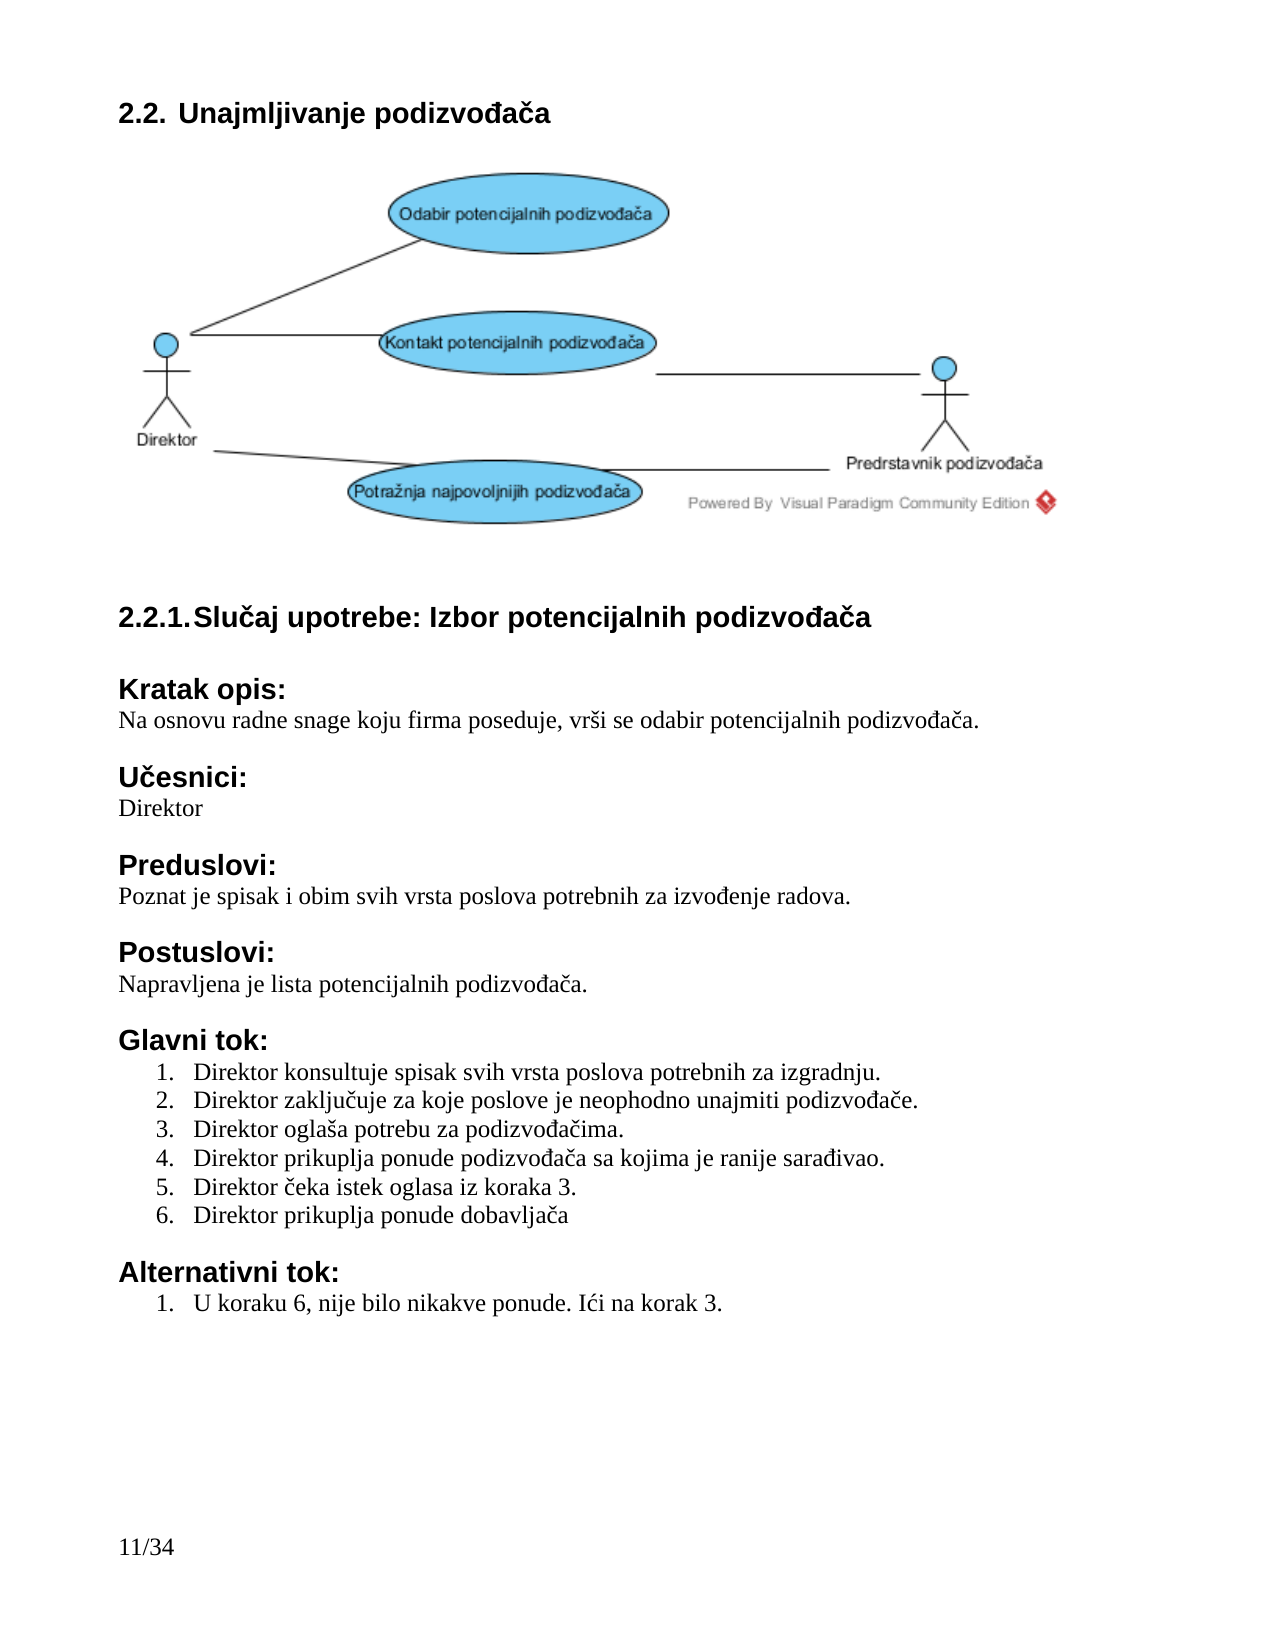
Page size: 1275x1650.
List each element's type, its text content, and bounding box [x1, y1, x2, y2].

subtitle Glavni tok: [118, 1023, 1157, 1057]
subtitle Kratak opis: [118, 672, 1157, 706]
list Direktor oglaša potrebu za podizvođačima. [156, 1114, 1157, 1143]
list Direktor čeka istek oglasa iz koraka 3. [156, 1172, 1157, 1201]
text Direktor [118, 793, 1157, 822]
list Direktor zaključuje za koje poslove je neophodno unajmiti podizvođače. [156, 1086, 1157, 1114]
picture [118, 170, 1065, 529]
list Direktor konsultuje spisak svih vrsta poslova potrebnih za izgradnju. [156, 1057, 1157, 1086]
subtitle Preduslovi: [118, 848, 1157, 881]
text Napravljena je lista potencijalnih podizvođača. [118, 969, 1157, 998]
subtitle Alternativni tok: [118, 1255, 1157, 1288]
list Direktor prikuplja ponude dobavljača [156, 1201, 1157, 1229]
list Direktor prikuplja ponude podizvođača sa kojima je ranije sarađivao. [156, 1143, 1157, 1172]
text Poznat je spisak i obim svih vrsta poslova potrebnih za izvođenje radova. [118, 881, 1157, 910]
subtitle Učesnici: [118, 760, 1157, 793]
text Na osnovu radne snage koju firma poseduje, vrši se odabir potencijalnih podizvođača. [118, 706, 1157, 734]
subtitle Postuslovi: [118, 935, 1157, 969]
list U koraku 6, nije bilo nikakve ponude. Ići na korak 3. [156, 1288, 1157, 1317]
subtitle Slučaj upotrebe: Izbor potencijalnih podizvođača [118, 600, 1157, 634]
subtitle Unajmljivanje podizvođača [118, 96, 1157, 129]
